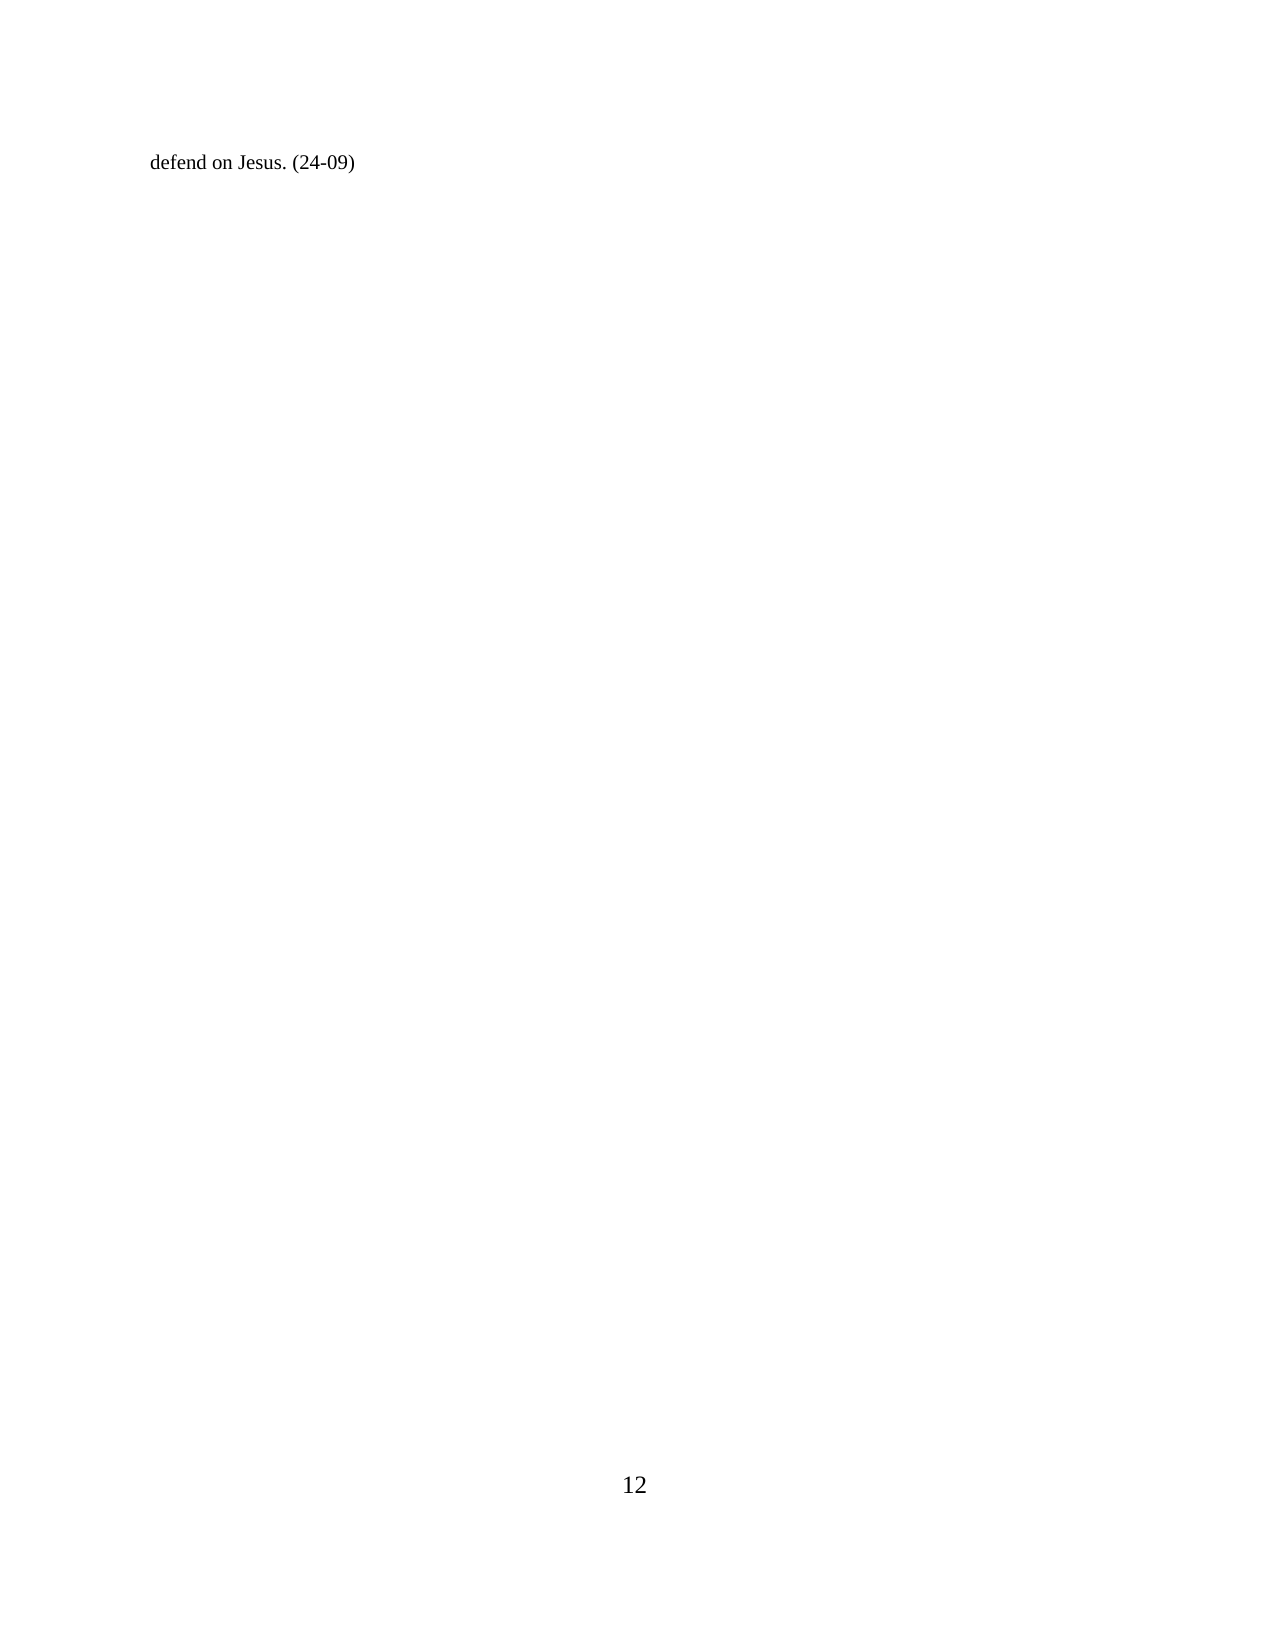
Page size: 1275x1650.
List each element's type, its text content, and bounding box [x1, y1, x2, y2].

text defend on Jesus. (24-09) [150, 150, 1125, 174]
